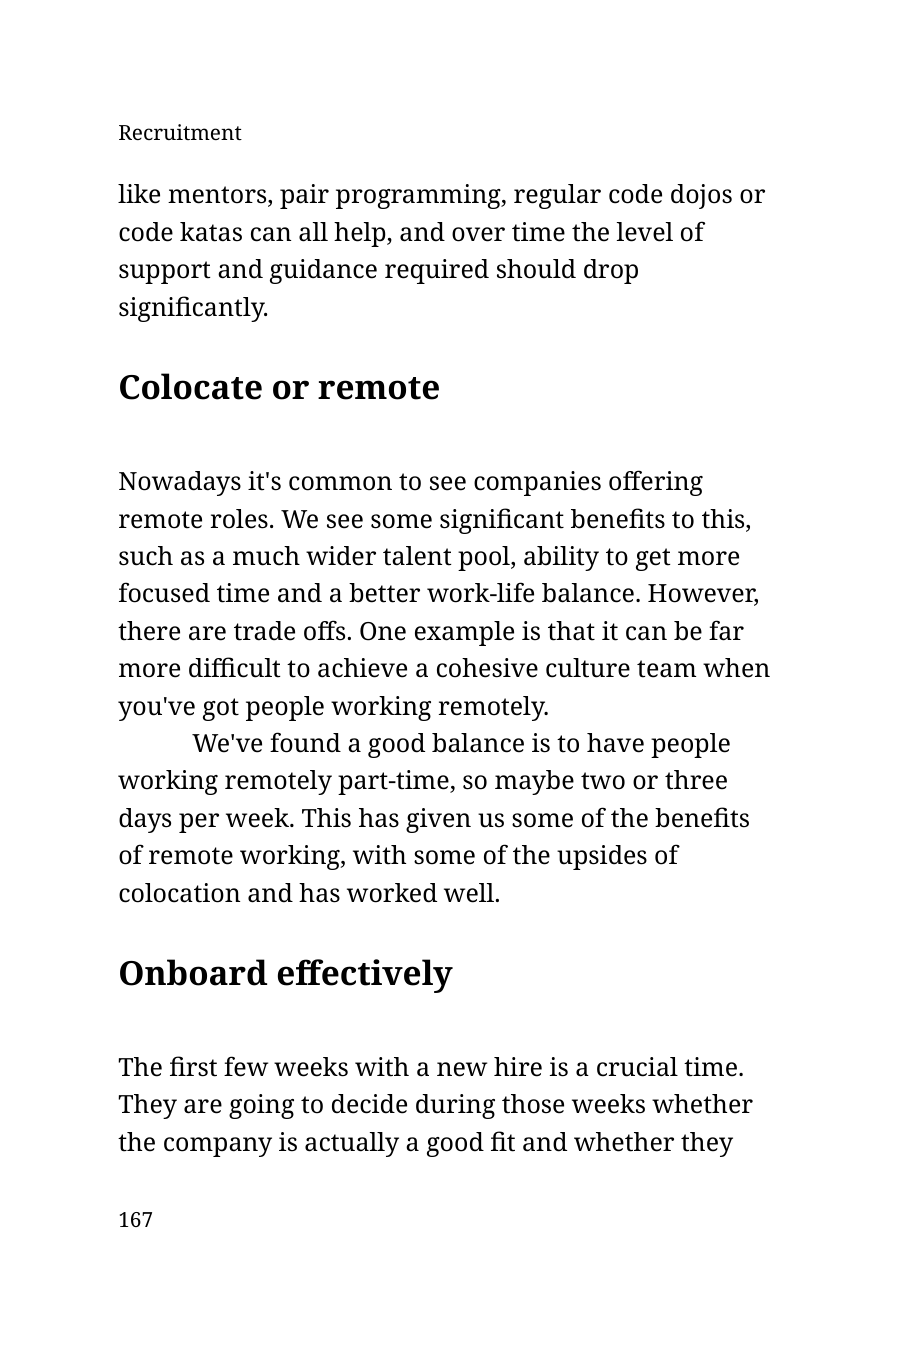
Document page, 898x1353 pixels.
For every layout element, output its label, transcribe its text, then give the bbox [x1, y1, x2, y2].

text Nowadays it's common to see companies offering remote roles. We see some significant benefits to this, such as a much wider talent pool, ability to get more focused time and a better work-life balance. However, there are trade offs. One example is that it can be far more difficult to achieve a cohesive culture team when you've got people working remotely. [118, 464, 779, 722]
text like mentors, pair programming, regular code dojos or code katas can all help, and over time the level of support and guidance required should drop significantly. [118, 177, 779, 323]
subtitle Colocate or remote [118, 364, 779, 409]
subtitle Onboard effectively [118, 950, 779, 995]
text We've found a good balance is to have people working remotely part-time, so maybe two or three days per week. This has given us some of the benefits of remote working, with some of the upsides of colocation and has worked well. [118, 726, 779, 909]
text The first few weeks with a new hire is a crucial time. They are going to decide during those weeks whether the company is actually a good fit and whether they [118, 1050, 779, 1159]
